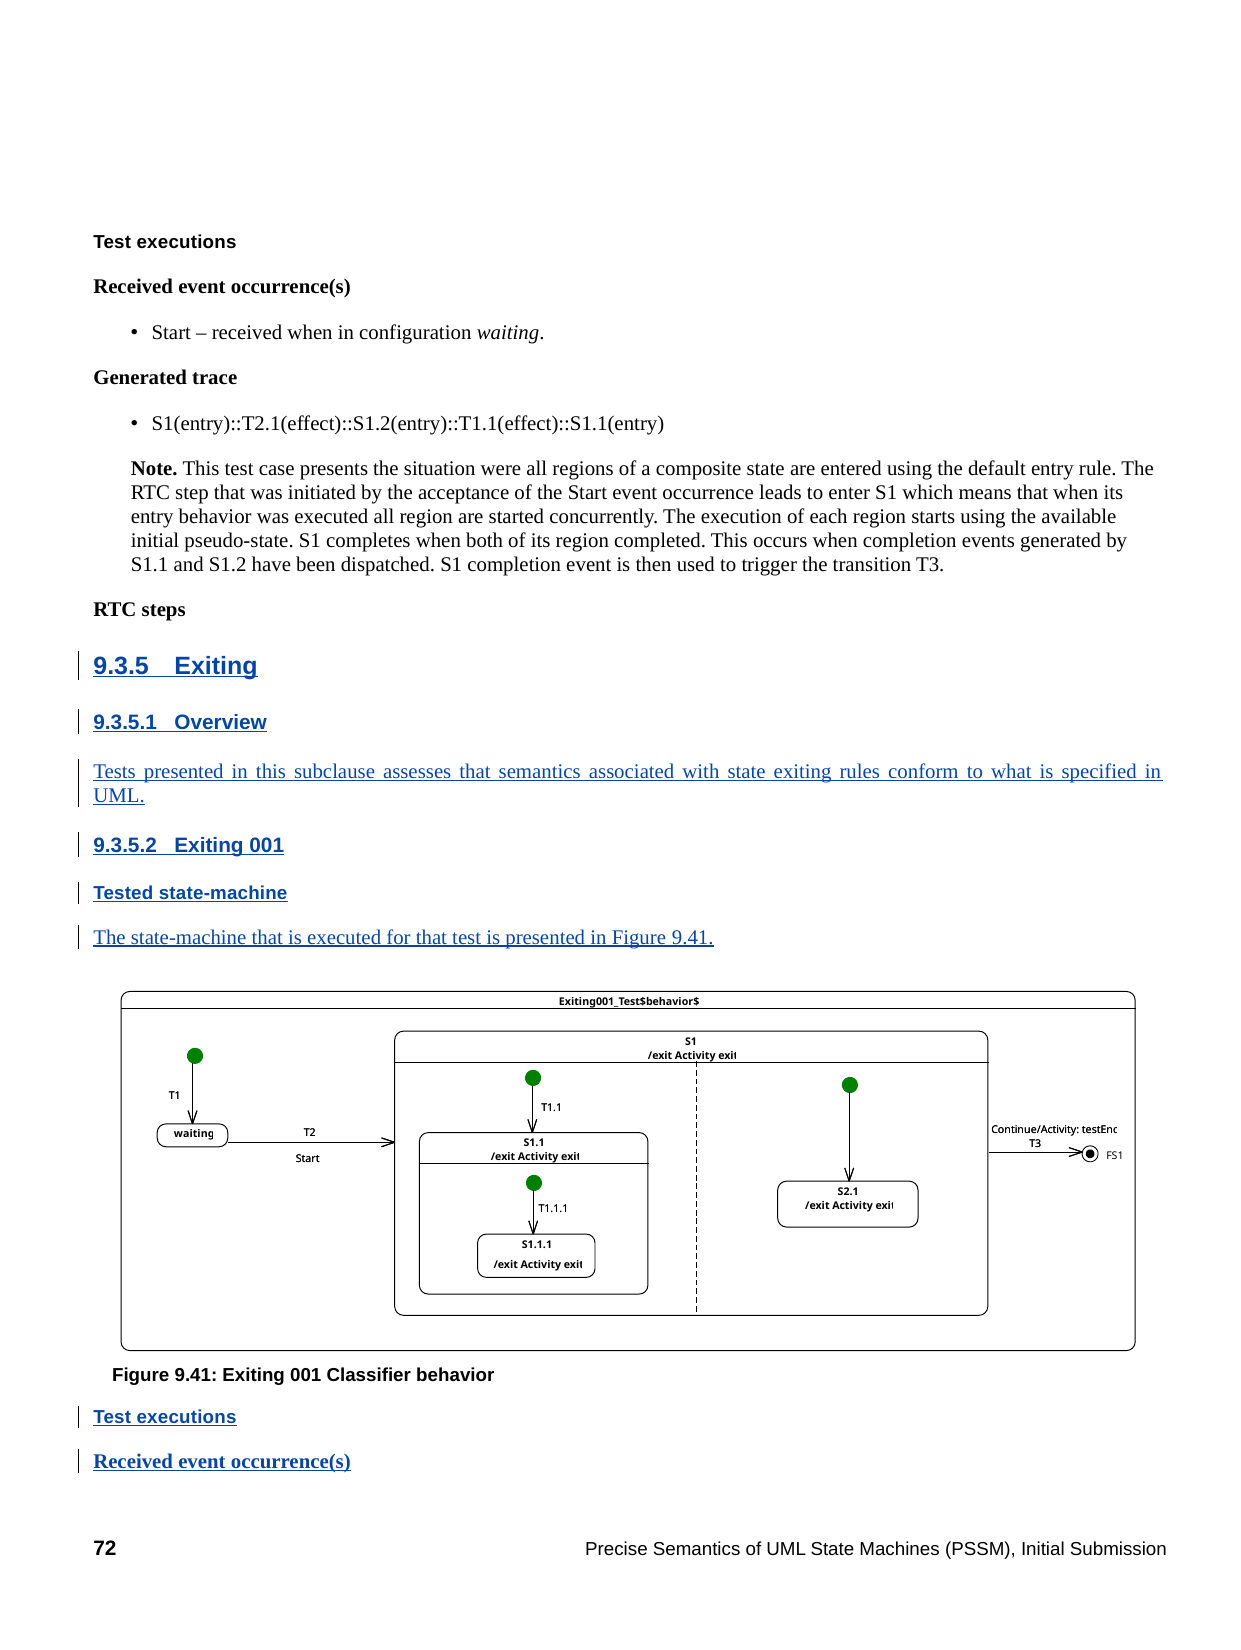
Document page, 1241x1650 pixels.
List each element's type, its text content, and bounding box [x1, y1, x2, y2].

subtitle Test executions [93, 231, 1164, 253]
text Tests presented in this subclause assesses that semantics associated with state exiting rules conform to what is specified in UML. [93, 759, 1164, 807]
subtitle Test executions [93, 970, 1164, 1428]
text Received event occurrence(s) [93, 1449, 1164, 1473]
text Generated trace [93, 365, 1164, 389]
subtitle Overview [93, 709, 1164, 734]
subtitle Exiting [93, 651, 1164, 680]
text Figure 9.41: Exiting 001 Classifier behavior [112, 982, 1145, 1386]
subtitle Exiting 001 [93, 832, 1164, 857]
text The state-machine that is executed for that test is presented in Figure 9.41. [93, 924, 1164, 949]
text Note. This test case presents the situation were all regions of a composite state are entered using the default entry rule. The RTC step that was initiated by the acceptance of the Start event occurrence leads to enter S1 which means that when its entry behavior was executed all region are started concurrently. The execution of each region starts using the available initial pseudo-state. S1 completes when both of its region completed. This occurs when completion events generated by S1.1 and S1.2 have been dispatched. S1 completion event is then used to trigger the transition T3. [131, 456, 1164, 576]
text RTC steps [93, 597, 1164, 621]
list S1(entry)::T2.1(effect)::S1.2(entry)::T1.1(effect)::S1.1(entry) [131, 410, 1164, 435]
list Start – received when in configuration waiting. [131, 319, 1164, 344]
subtitle Tested state-machine [93, 882, 1164, 903]
text Received event occurrence(s) [93, 274, 1164, 298]
